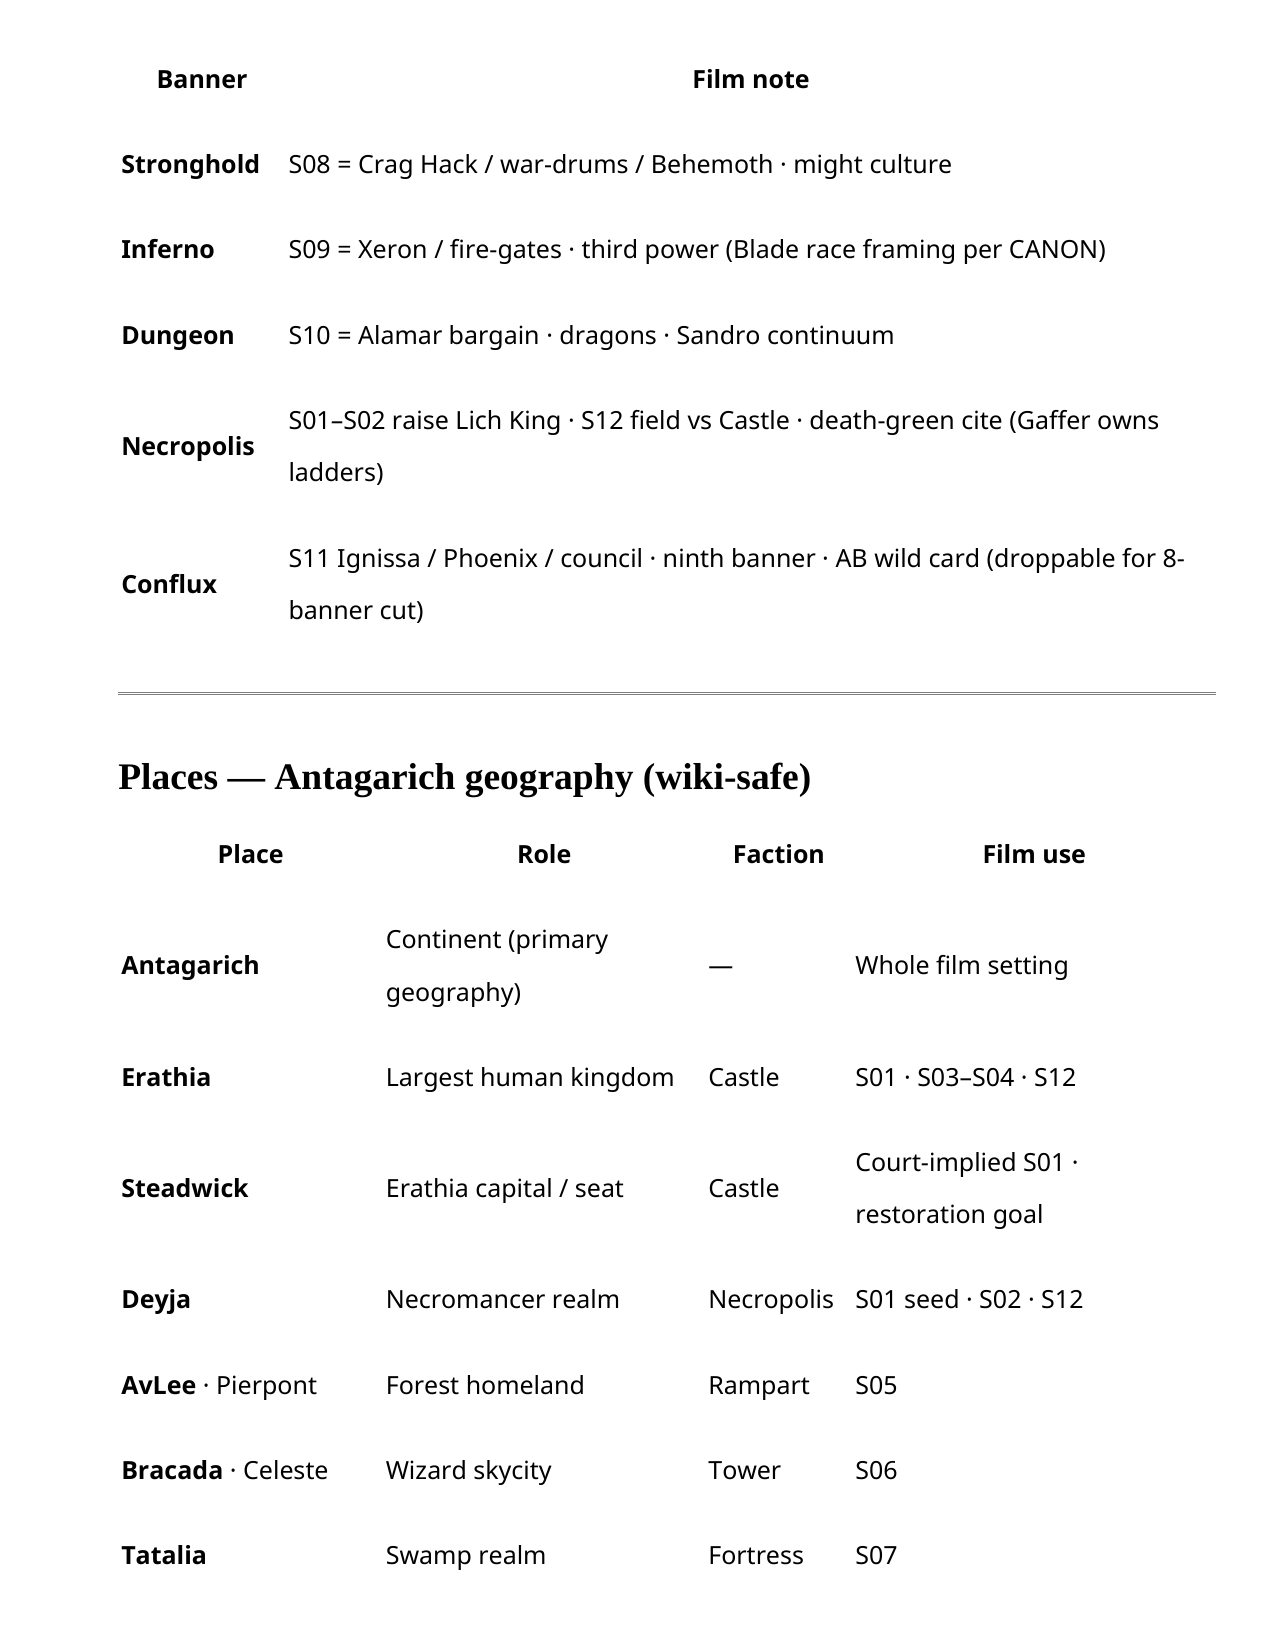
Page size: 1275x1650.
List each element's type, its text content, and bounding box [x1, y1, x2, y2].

table_cell Continent (primary geography) [383, 919, 705, 1056]
table_cell S01 · S03–S04 · S12 [852, 1056, 1216, 1141]
table_cell S01 seed · S02 · S12 [852, 1279, 1216, 1364]
table_cell Castle [705, 1056, 852, 1141]
table_cell Conflux [118, 537, 285, 675]
table_cell Tower [705, 1450, 852, 1534]
table_header Film note [285, 59, 1216, 144]
table_cell S07 [852, 1535, 1216, 1574]
table_cell — [705, 919, 852, 1056]
table_header Film use [852, 834, 1216, 918]
table_cell Necromancer realm [383, 1279, 705, 1364]
table_cell Swamp realm [383, 1535, 705, 1574]
table_header Place [118, 834, 383, 918]
table_cell Dungeon [118, 314, 285, 399]
table_cell Bracada · Celeste [118, 1450, 383, 1534]
table_cell Steadwick [118, 1141, 383, 1279]
table_cell Antagarich [118, 919, 383, 1056]
table_cell Deyja [118, 1279, 383, 1364]
table_cell Stronghold [118, 144, 285, 229]
table_cell Whole film setting [852, 919, 1216, 1056]
table_cell S11 Ignissa / Phoenix / council · ninth banner · AB wild card (droppable for 8-banner cut) [285, 537, 1216, 675]
table_cell Erathia [118, 1056, 383, 1141]
table_cell S09 = Xeron / fire-gates · third power (Blade race framing per CANON) [285, 229, 1216, 314]
table_cell Tatalia [118, 1535, 383, 1574]
table_cell S05 [852, 1364, 1216, 1449]
table_cell S08 = Crag Hack / war-drums / Behemoth · might culture [285, 144, 1216, 229]
table_cell S10 = Alamar bargain · dragons · Sandro continuum [285, 314, 1216, 399]
table_cell Inferno [118, 229, 285, 314]
table_cell S01–S02 raise Lich King · S12 field vs Castle · death-green cite (Gaffer owns ladders) [285, 400, 1216, 537]
table_cell Fortress [705, 1535, 852, 1574]
table_cell Wizard skycity [383, 1450, 705, 1534]
table_cell Forest homeland [383, 1364, 705, 1449]
table_cell Erathia capital / seat [383, 1141, 705, 1279]
table_cell Castle [705, 1141, 852, 1279]
subtitle Places — Antagarich geography (wiki-safe) [118, 754, 1216, 797]
table_cell Rampart [705, 1364, 852, 1449]
table_header Faction [705, 834, 852, 918]
table_cell Court-implied S01 · restoration goal [852, 1141, 1216, 1279]
table_cell S06 [852, 1450, 1216, 1534]
table_cell AvLee · Pierpont [118, 1364, 383, 1449]
table_header Role [383, 834, 705, 918]
table_cell Necropolis [118, 400, 285, 537]
table_cell Largest human kingdom [383, 1056, 705, 1141]
table_header Banner [118, 59, 285, 144]
table_cell Necropolis [705, 1279, 852, 1364]
